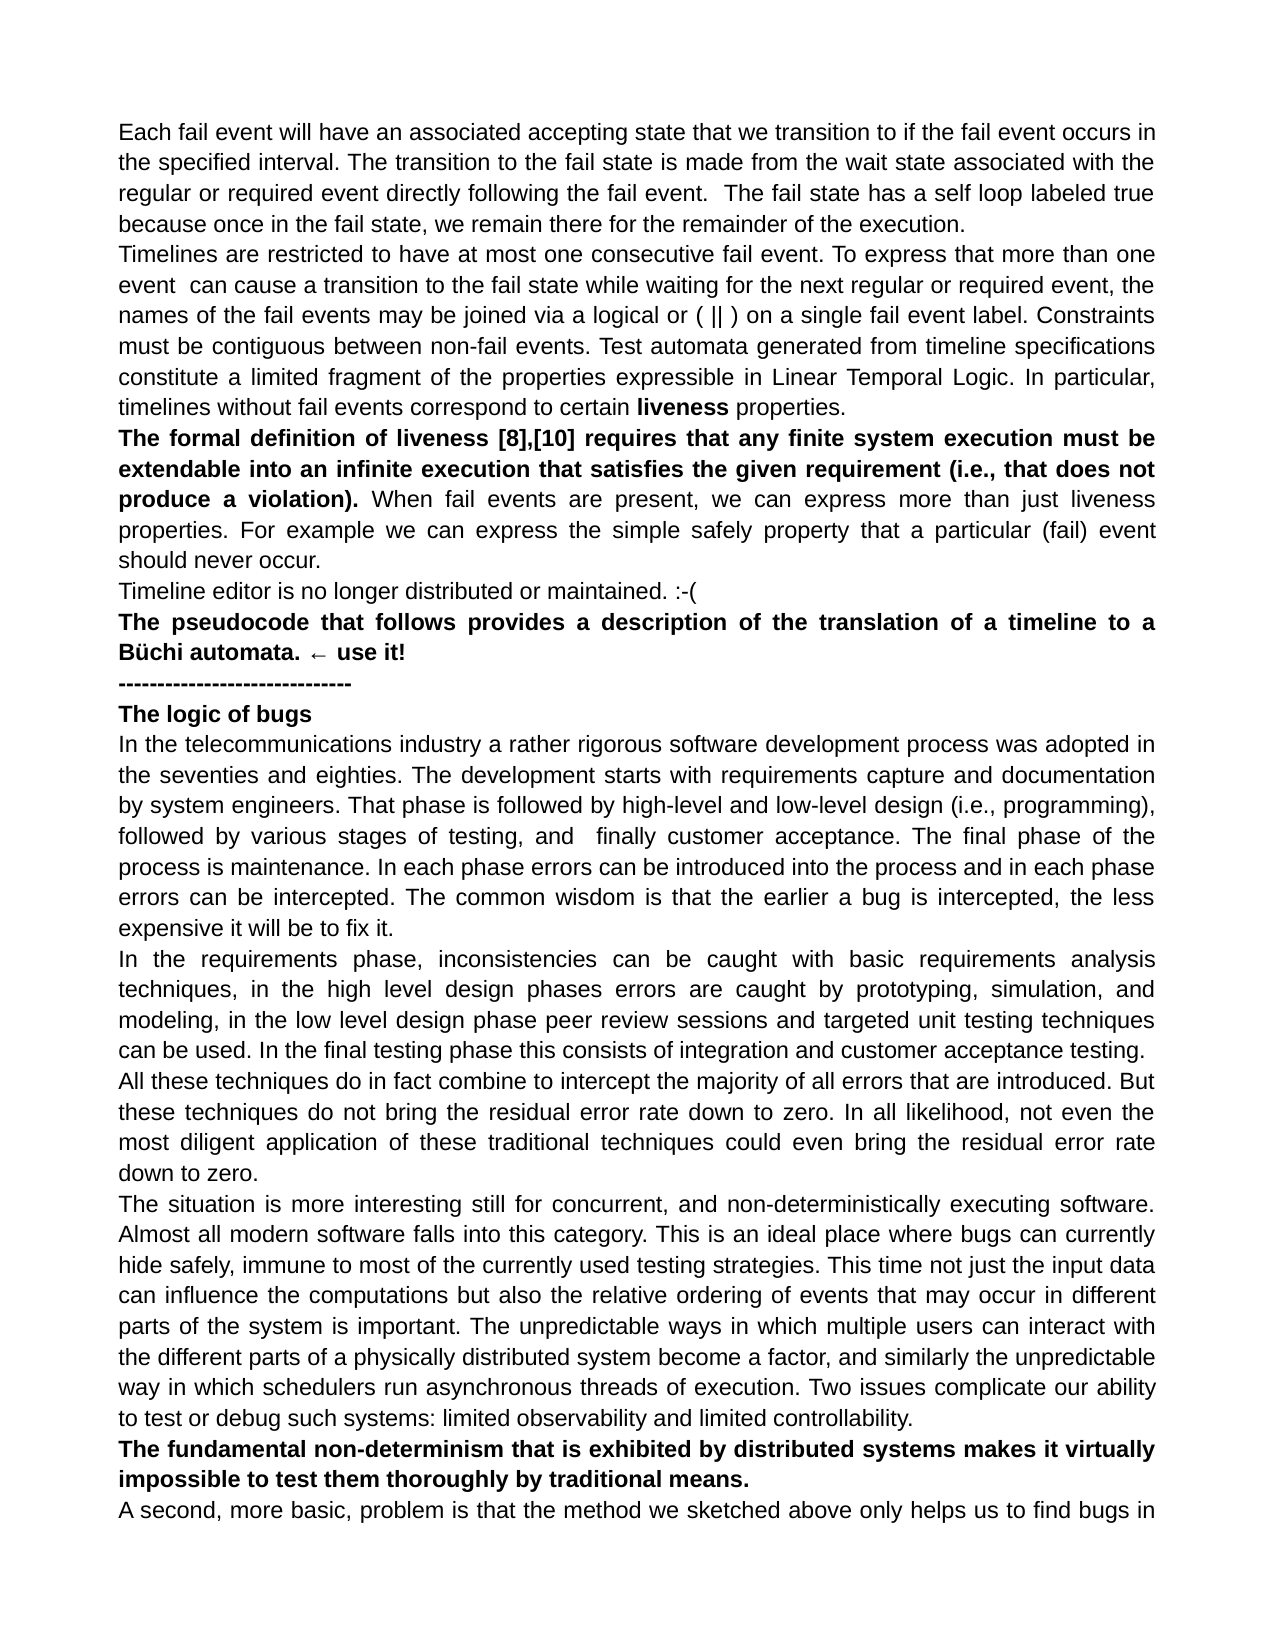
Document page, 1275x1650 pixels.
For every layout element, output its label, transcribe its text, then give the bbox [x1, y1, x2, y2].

text In the requirements phase, inconsistencies can be caught with basic requirements analysis techniques, in the high level design phases errors are caught by prototyping, simulation, and modeling, in the low level design phase peer review sessions and targeted unit testing techniques can be used. In the final testing phase this consists of integration and customer acceptance testing. [118, 945, 1157, 1064]
text The fundamental non-determinism that is exhibited by distributed systems makes it virtually impossible to test them thoroughly by traditional means. [118, 1435, 1157, 1492]
text The pseudocode that follows provides a description of the translation of a timeline to a Büchi automata. ← use it! [118, 608, 1157, 666]
text Timeline editor is no longer distributed or maintained. :-( [118, 577, 1157, 604]
text All these techniques do in fact combine to intercept the majority of all errors that are introduced. But these techniques do not bring the residual error rate down to zero. In all likelihood, not even the most diligent application of these traditional techniques could even bring the residual error rate down to zero. [118, 1067, 1157, 1186]
text The situation is more interesting still for concurrent, and non-deterministically executing software. Almost all modern software falls into this category. This is an ideal place where bugs can currently hide safely, immune to most of the currently used testing strategies. This time not just the input data can influence the computations but also the relative ordering of events that may occur in different parts of the system is important. The unpredictable ways in which multiple users can interact with the different parts of a physically distributed system become a factor, and similarly the unpredictable way in which schedulers run asynchronous threads of execution. Two issues complicate our ability to test or debug such systems: limited observability and limited controllability. [118, 1190, 1157, 1431]
text In the telecommunications industry a rather rigorous software development process was adopted in the seventies and eighties. The development starts with requirements capture and documentation by system engineers. That phase is followed by high-level and low-level design (i.e., programming), followed by various stages of testing, and finally customer acceptance. The final phase of the process is maintenance. In each phase errors can be introduced into the process and in each phase errors can be intercepted. The common wisdom is that the earlier a bug is intercepted, the less expensive it will be to fix it. [118, 731, 1157, 941]
text Timelines are restricted to have at most one consecutive fail event. To express that more than one event can cause a transition to the fail state while waiting for the next regular or required event, the names of the fail events may be joined via a logical or ( || ) on a single fail event label. Constraints must be contiguous between non-fail events. Test automata generated from timeline specifications constitute a limited fragment of the properties expressible in Linear Temporal Logic. In particular, timelines without fail events correspond to certain liveness properties. [118, 241, 1157, 421]
text The formal definition of liveness [8],[10] requires that any finite system execution must be extendable into an infinite execution that satisfies the given requirement (i.e., that does not produce a violation). When fail events are present, we can express more than just liveness properties. For example we can express the simple safely property that a particular (fail) event should never occur. [118, 424, 1157, 574]
text The logic of bugs [118, 700, 1157, 727]
text A second, more basic, problem is that the method we sketched above only helps us to find bugs in [118, 1496, 1157, 1523]
text ------------------------------ [118, 669, 1157, 696]
text Each fail event will have an associated accepting state that we transition to if the fail event occurs in the specified interval. The transition to the fail state is made from the wait state associated with the regular or required event directly following the fail event. The fail state has a self loop labeled true because once in the fail state, we remain there for the remainder of the execution. [118, 118, 1157, 237]
